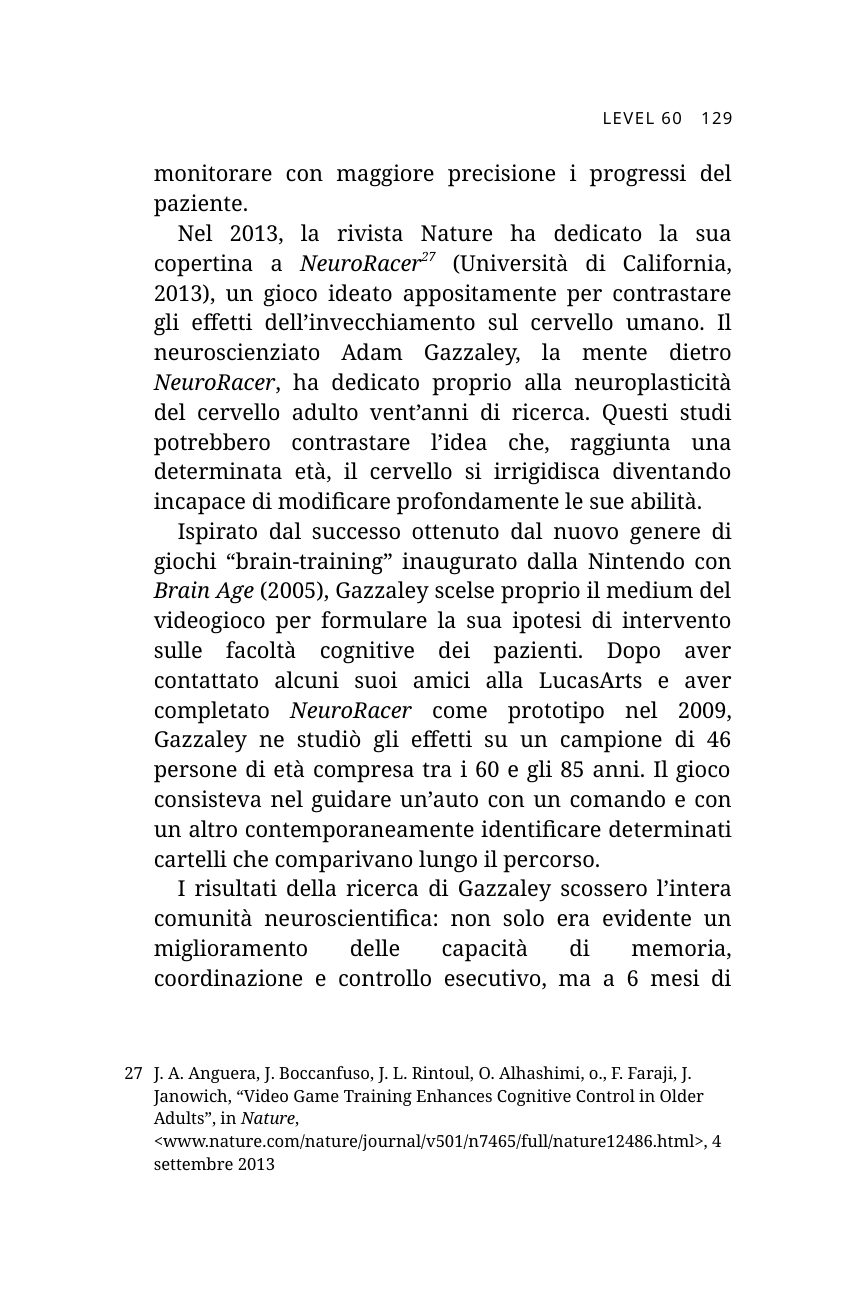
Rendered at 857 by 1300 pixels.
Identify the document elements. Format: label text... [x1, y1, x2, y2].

text Nel 2013, la rivista Nature ha dedicato la sua copertina a NeuroRacer (Università di California, 2013), un gioco ideato appositamente per contrastare gli effetti dell’invecchiamento sul cervello umano. Il neuroscienziato Adam Gazzaley, la mente dietro NeuroRacer, ha dedicato proprio alla neuroplasticità del cervello adulto vent’anni di ricerca. Questi studi potrebbero contrastare l’idea che, raggiunta una determinata età, il cervello si irrigidisca diventando incapace di modificare profondamente le sue abilità. [153, 218, 732, 516]
text monitorare con maggiore precisione i progressi del paziente. [153, 158, 732, 218]
text I risultati della ricerca di Gazzaley scossero l’intera comunità neuroscientifica: non solo era evidente un miglioramento delle capacità di memoria, coordinazione e controllo esecutivo, ma a 6 mesi di [153, 873, 732, 993]
text Ispirato dal successo ottenuto dal nuovo genere di giochi “brain-training” inaugurato dalla Nintendo con Brain Age (2005), Gazzaley scelse proprio il medium del videogioco per formulare la sua ipotesi di intervento sulle facoltà cognitive dei pazienti. Dopo aver contattato alcuni suoi amici alla LucasArts e aver completato NeuroRacer come prototipo nel 2009, Gazzaley ne studiò gli effetti su un campione di 46 persone di età compresa tra i 60 e gli 85 anni. Il gioco consisteva nel guidare un’auto con un comando e con un altro contemporaneamente identificare determinati cartelli che comparivano lungo il percorso. [153, 516, 732, 873]
text J. A. Anguera, J. Boccanfuso, J. L. Rintoul, O. Alhashimi, o., F. Faraji, J. Janowich, “Video Game Training Enhances Cognitive Control in Older Adults”, in Nature, <www.nature.com/nature/journal/v501/n7465/full/nature12486.html>, 4 settembre 2013 [124, 1062, 732, 1175]
